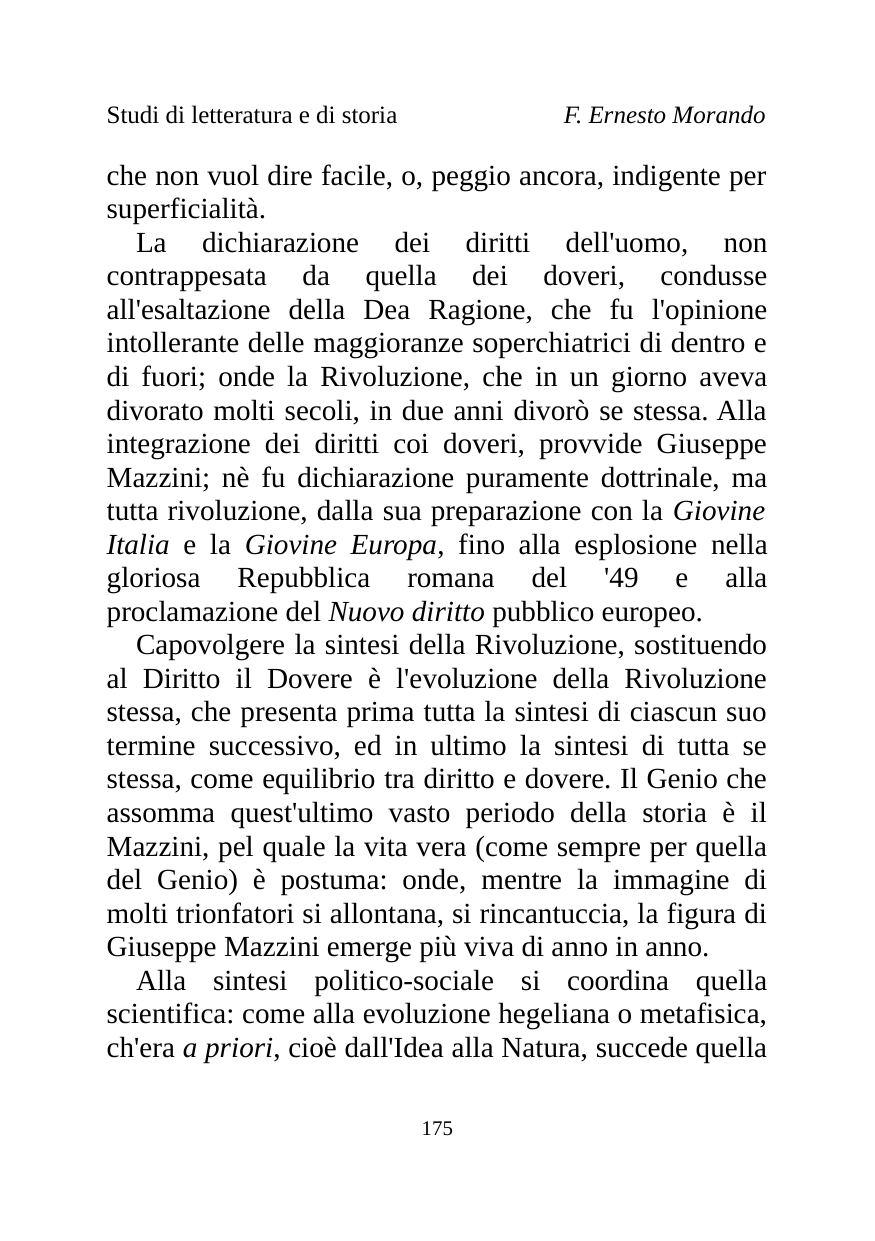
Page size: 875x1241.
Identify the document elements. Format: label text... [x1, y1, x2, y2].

text La dichiarazione dei diritti dell'uomo, non contrappesata da quella dei doveri, condusse all'esaltazione della Dea Ragione, che fu l'opinione intollerante delle maggioranze soperchiatrici di dentro e di fuori; onde la Rivoluzione, che in un giorno aveva divorato molti secoli, in due anni divorò se stessa. Alla integrazione dei diritti coi doveri, provvide Giuseppe Mazzini; nè fu dichiarazione puramente dottrinale, ma tutta rivoluzione, dalla sua preparazione con la Giovine Italia e la Giovine Europa, fino alla esplosione nella gloriosa Repubblica romana del '49 e alla proclamazione del Nuovo diritto pubblico europeo. [106, 225, 768, 627]
text Alla sintesi politico-sociale si coordina quella scientifica: come alla evoluzione hegeliana o metafisica, ch'era a priori, cioè dall'Idea alla Natura, succede quella [106, 963, 768, 1063]
text che non vuol dire facile, o, peggio ancora, indigente per superficialità. [106, 158, 768, 225]
text Capovolgere la sintesi della Rivoluzione, sostituendo al Diritto il Dovere è l'evoluzione della Rivoluzione stessa, che presenta prima tutta la sintesi di ciascun suo termine successivo, ed in ultimo la sintesi di tutta se stessa, come equilibrio tra diritto e dovere. Il Genio che assomma quest'ultimo vasto periodo della storia è il Mazzini, pel quale la vita vera (come sempre per quella del Genio) è postuma: onde, mentre la immagine di molti trionfatori si allontana, si rincantuccia, la figura di Giuseppe Mazzini emerge più viva di anno in anno. [106, 627, 768, 963]
